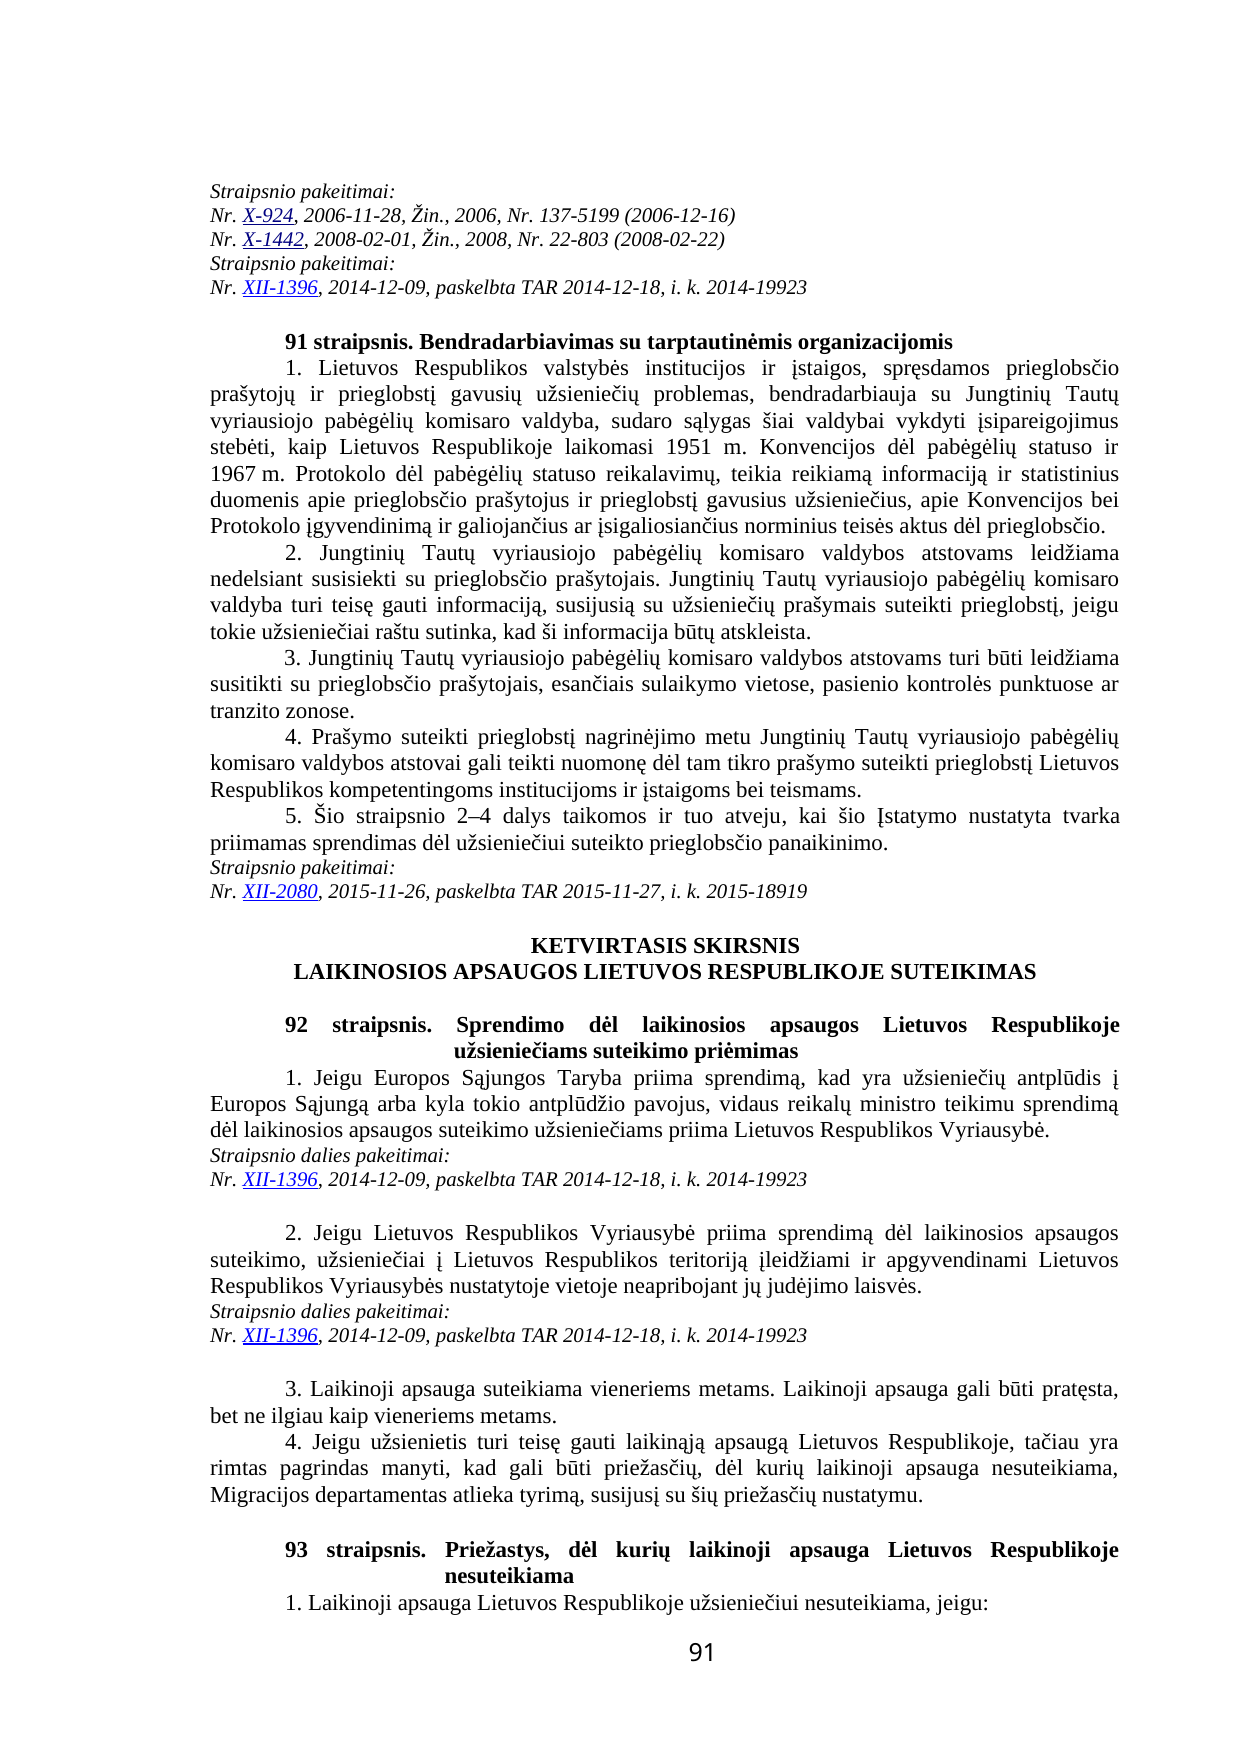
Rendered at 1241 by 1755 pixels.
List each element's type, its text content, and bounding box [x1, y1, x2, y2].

text Straipsnio pakeitimai: [210, 179, 1120, 203]
text 93 straipsnis. Priežastys, dėl kurių laikinoji apsauga Lietuvos Respublikoje nesuteikiama [285, 1536, 1120, 1589]
text 3. Jungtinių Tautų vyriausiojo pabėgėlių komisaro valdybos atstovams turi būti leidžiama susitikti su prieglobsčio prašytojais, esančiais sulaikymo vietose, pasienio kontrolės punktuose ar tranzito zonose. [210, 644, 1120, 723]
text Nr. X-1442, 2008-02-01, Žin., 2008, Nr. 22-803 (2008-02-22) [210, 227, 1120, 251]
text 2. Jungtinių Tautų vyriausiojo pabėgėlių komisaro valdybos atstovams leidžiama nedelsiant susisiekti su prieglobsčio prašytojais. Jungtinių Tautų vyriausiojo pabėgėlių komisaro valdyba turi teisę gauti informaciją, susijusią su užsieniečių prašymais suteikti prieglobstį, jeigu tokie užsieniečiai raštu sutinka, kad ši informacija būtų atskleista. [210, 539, 1120, 644]
text Nr. XII-1396, 2014-12-09, paskelbta TAR 2014-12-18, i. k. 2014-19923 [210, 1323, 1120, 1347]
text Nr. X-924, 2006-11-28, Žin., 2006, Nr. 137-5199 (2006-12-16) [210, 203, 1120, 227]
text Nr. XII-1396, 2014-12-09, paskelbta TAR 2014-12-18, i. k. 2014-19923 [210, 275, 1120, 299]
text 4. Jeigu užsienietis turi teisę gauti laikinąją apsaugą Lietuvos Respublikoje, tačiau yra rimtas pagrindas manyti, kad gali būti priežasčių, dėl kurių laikinoji apsauga nesuteikiama, Migracijos departamentas atlieka tyrimą, susijusį su šių priežasčių nustatymu. [210, 1428, 1120, 1507]
text Straipsnio pakeitimai: [210, 855, 1120, 879]
text 92 straipsnis. Sprendimo dėl laikinosios apsaugos Lietuvos Respublikoje užsieniečiams suteikimo priėmimas [285, 1011, 1120, 1063]
text Nr. XII-1396, 2014-12-09, paskelbta TAR 2014-12-18, i. k. 2014-19923 [210, 1167, 1120, 1191]
text 1. Lietuvos Respublikos valstybės institucijos ir įstaigos, spręsdamos prieglobsčio prašytojų ir prieglobstį gavusių užsieniečių problemas, bendradarbiauja su Jungtinių Tautų vyriausiojo pabėgėlių komisaro valdyba, sudaro sąlygas šiai valdybai vykdyti įsipareigojimus stebėti, kaip Lietuvos Respublikoje laikomasi 1951 m. Konvencijos dėl pabėgėlių statuso ir 1967 m. Protokolo dėl pabėgėlių statuso reikalavimų, teikia reikiamą informaciją ir statistinius duomenis apie prieglobsčio prašytojus ir prieglobstį gavusius užsieniečius, apie Konvencijos bei Protokolo įgyvendinimą ir galiojančius ar įsigaliosiančius norminius teisės aktus dėl prieglobsčio. [210, 354, 1120, 539]
text 5. Šio straipsnio 2–4 dalys taikomos ir tuo atveju, kai šio Įstatymo nustatyta tvarka priimamas sprendimas dėl užsieniečiui suteikto prieglobsčio panaikinimo. [210, 802, 1120, 855]
text Straipsnio dalies pakeitimai: [210, 1143, 1120, 1167]
text 3. Laikinoji apsauga suteikiama vieneriems metams. Laikinoji apsauga gali būti pratęsta, bet ne ilgiau kaip vieneriems metams. [210, 1375, 1120, 1428]
subtitle KETVIRTASIS SKIRSNIS [210, 932, 1120, 958]
text Straipsnio pakeitimai: [210, 251, 1120, 275]
text 1. Laikinoji apsauga Lietuvos Respublikoje užsieniečiui nesuteikiama, jeigu: [210, 1589, 1120, 1615]
text 4. Prašymo suteikti prieglobstį nagrinėjimo metu Jungtinių Tautų vyriausiojo pabėgėlių komisaro valdybos atstovai gali teikti nuomonę dėl tam tikro prašymo suteikti prieglobstį Lietuvos Respublikos kompetentingoms institucijoms ir įstaigoms bei teismams. [210, 723, 1120, 802]
text 1. Jeigu Europos Sąjungos Taryba priima sprendimą, kad yra užsieniečių antplūdis į Europos Sąjungą arba kyla tokio antplūdžio pavojus, vidaus reikalų ministro teikimu sprendimą dėl laikinosios apsaugos suteikimo užsieniečiams priima Lietuvos Respublikos Vyriausybė. [210, 1063, 1120, 1143]
text Nr. XII-2080, 2015-11-26, paskelbta TAR 2015-11-27, i. k. 2015-18919 [210, 879, 1120, 903]
text Straipsnio dalies pakeitimai: [210, 1298, 1120, 1323]
text 2. Jeigu Lietuvos Respublikos Vyriausybė priima sprendimą dėl laikinosios apsaugos suteikimo, užsieniečiai į Lietuvos Respublikos teritoriją įleidžiami ir apgyvendinami Lietuvos Respublikos Vyriausybės nustatytoje vietoje neapribojant jų judėjimo laisvės. [210, 1219, 1120, 1298]
text 91 straipsnis. Bendradarbiavimas su tarptautinėmis organizacijomis [210, 328, 1120, 354]
text LAIKINOSIOS APSAUGOS LIETUVOS RESPUBLIKOJE SUTEIKIMAS [210, 958, 1120, 984]
